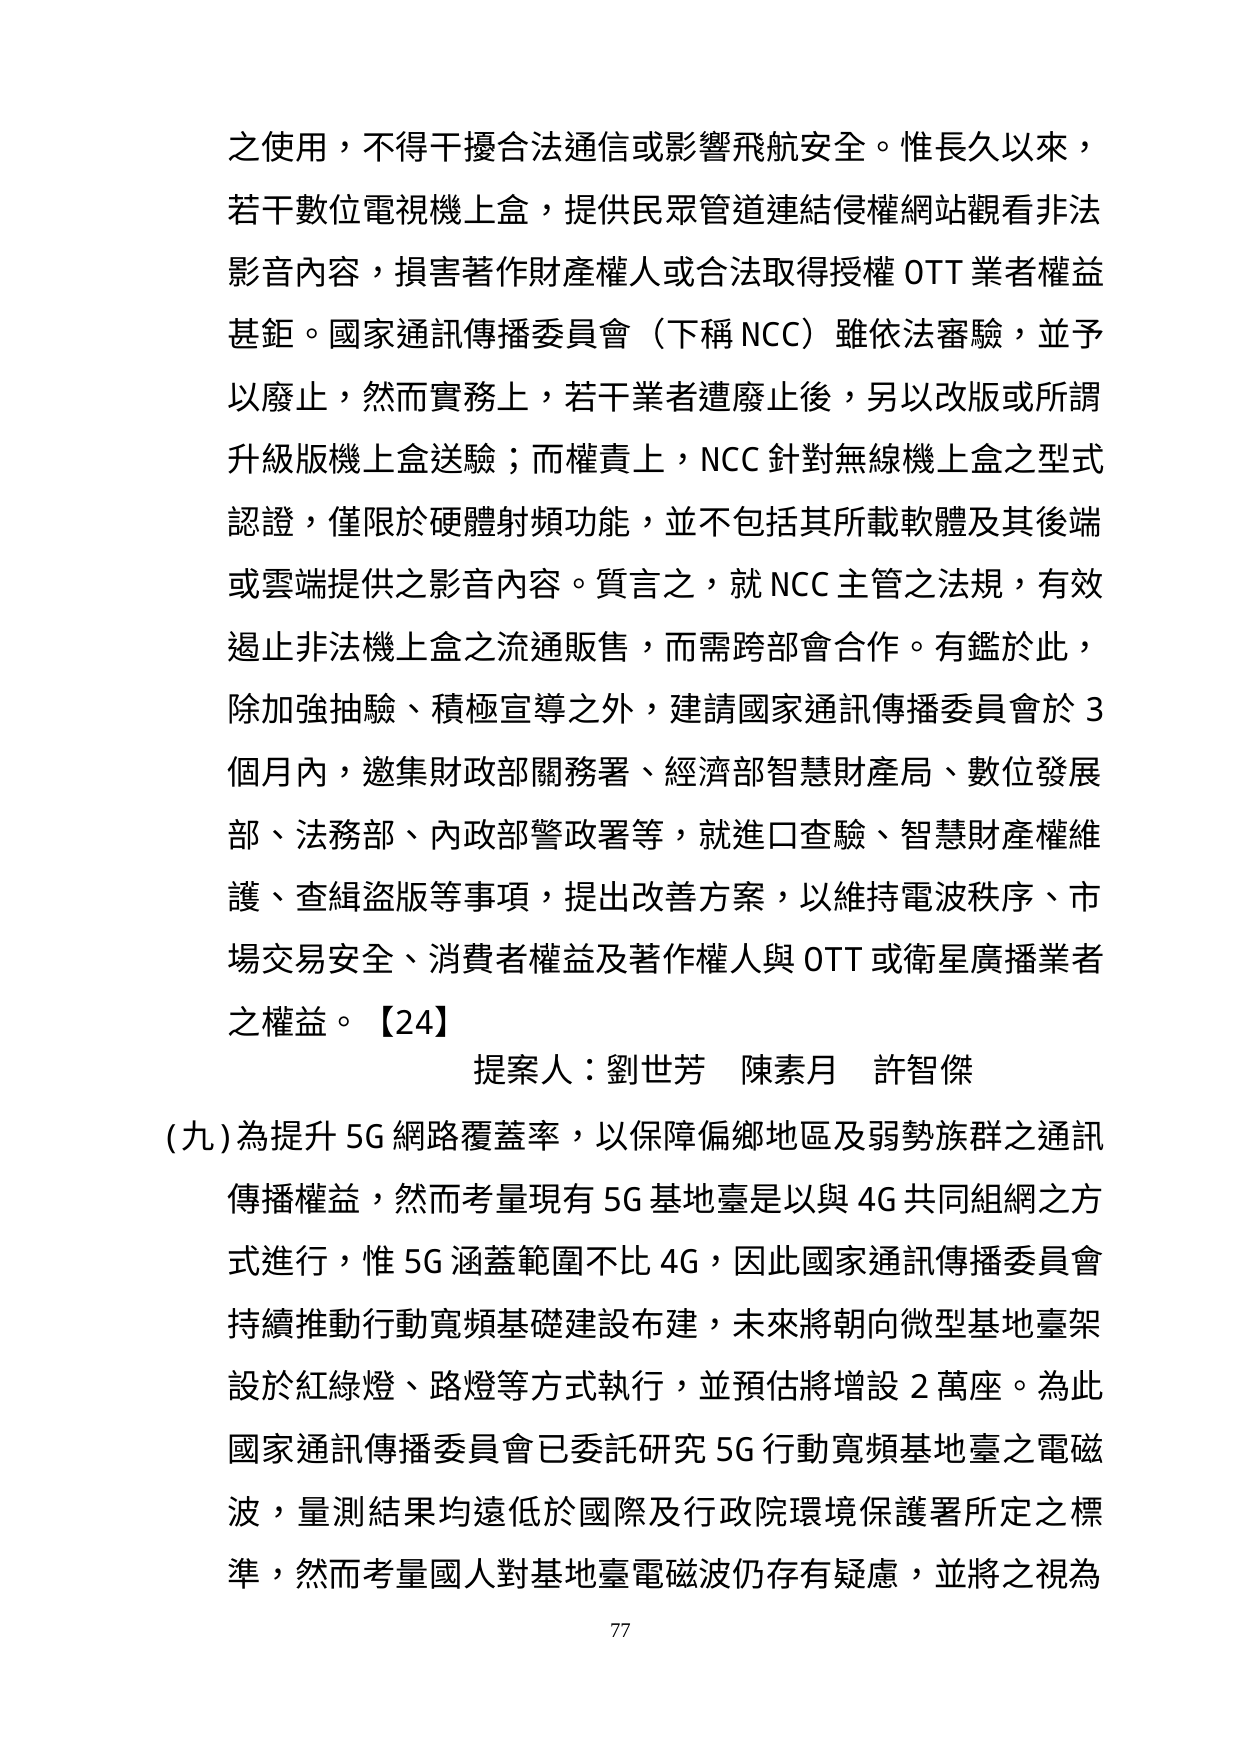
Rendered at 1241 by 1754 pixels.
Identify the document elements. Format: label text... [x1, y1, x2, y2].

subtitle 之使用，不得干擾合法通信或影響飛航安全。惟長久以來，若干數位電視機上盒，提供民眾管道連結侵權網站觀看非法影音內容，損害著作財產權人或合法取得授權OTT業者權益甚鉅。國家通訊傳播委員會（下稱NCC）雖依法審驗，並予以廢止，然而實務上，若干業者遭廢止後，另以改版或所謂升級版機上盒送驗；而權責上，NCC針對無線機上盒之型式認證，僅限於硬體射頻功能，並不包括其所載軟體及其後端或雲端提供之影音內容。質言之，就NCC主管之法規，有效遏止非法機上盒之流通販售，而需跨部會合作。有鑑於此，除加強抽驗、積極宣導之外，建請國家通訊傳播委員會於3個月內，邀集財政部關務署、經濟部智慧財產局、數位發展部、法務部、內政部警政署等，就進口查驗、智慧財產權維護、查緝盜版等事項，提出改善方案，以維持電波秩序、市場交易安全、消費者權益及著作權人與OTT或衛星廣播業者之權益。【24】 [161, 103, 1104, 1041]
subtitle (九)為提升5G網路覆蓋率，以保障偏鄉地區及弱勢族群之通訊傳播權益，然而考量現有5G基地臺是以與4G共同組網之方式進行，惟5G涵蓋範圍不比4G，因此國家通訊傳播委員會持續推動行動寬頻基礎建設布建，未來將朝向微型基地臺架設於紅綠燈、路燈等方式執行，並預估將增設2萬座。為此國家通訊傳播委員會已委託研究5G行動寬頻基地臺之電磁波，量測結果均遠低於國際及行政院環境保護署所定之標準，然而考量國人對基地臺電磁波仍存有疑慮，並將之視為 [161, 1093, 1104, 1593]
text 提案人：劉世芳 陳素月 許智傑 [473, 1041, 1117, 1093]
